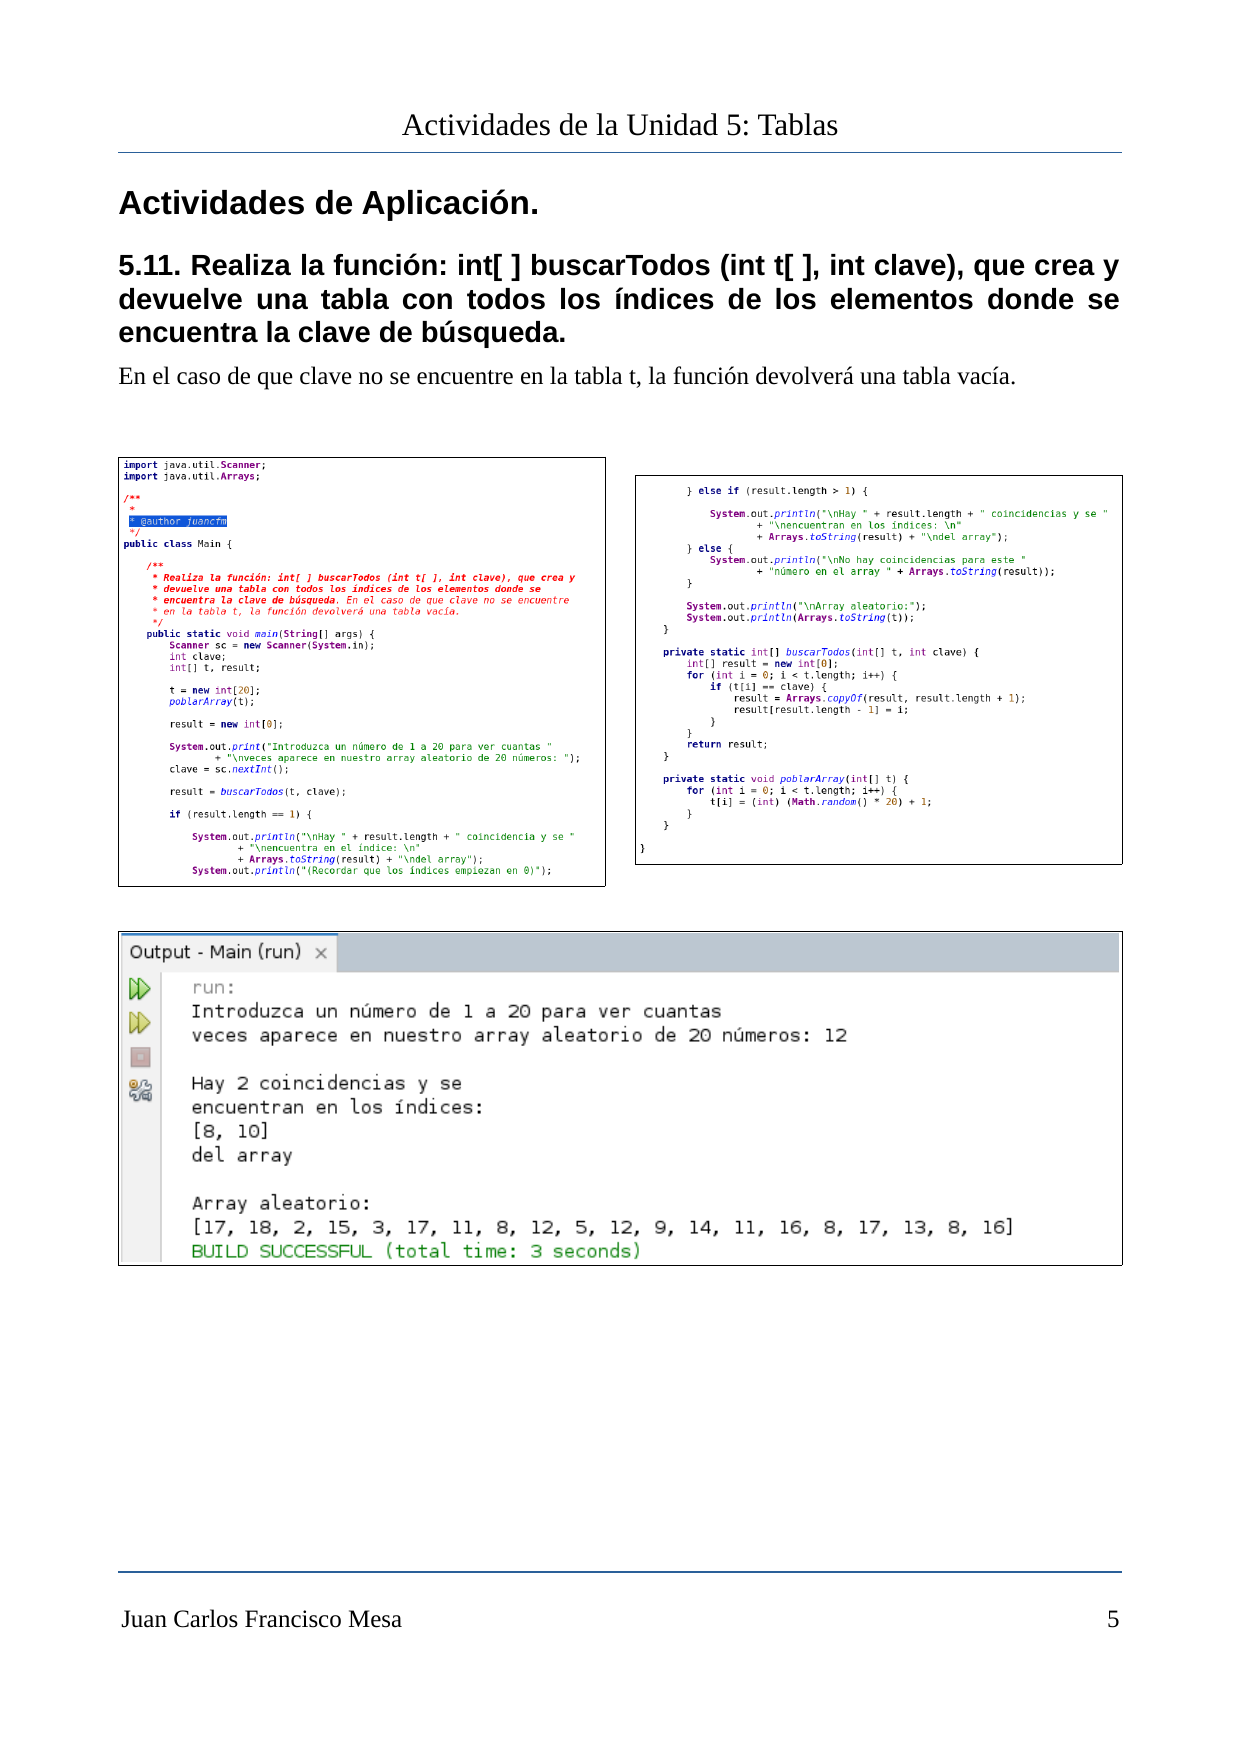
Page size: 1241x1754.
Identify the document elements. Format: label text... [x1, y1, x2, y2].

picture [637, 478, 1119, 862]
subtitle Actividades de Aplicación. [118, 183, 1122, 221]
picture [121, 459, 603, 883]
subtitle 5.11. Realiza la función: int[ ] buscarTodos (int t[ ], int clave), que crea y devuelve una tabla con todos los índices de los elementos donde se encuentra la clave de búsqueda. [118, 248, 1122, 349]
picture [121, 933, 1119, 1262]
text En el caso de que clave no se encuentre en la tabla t, la función devolverá una tabla vacía. [118, 361, 1122, 390]
